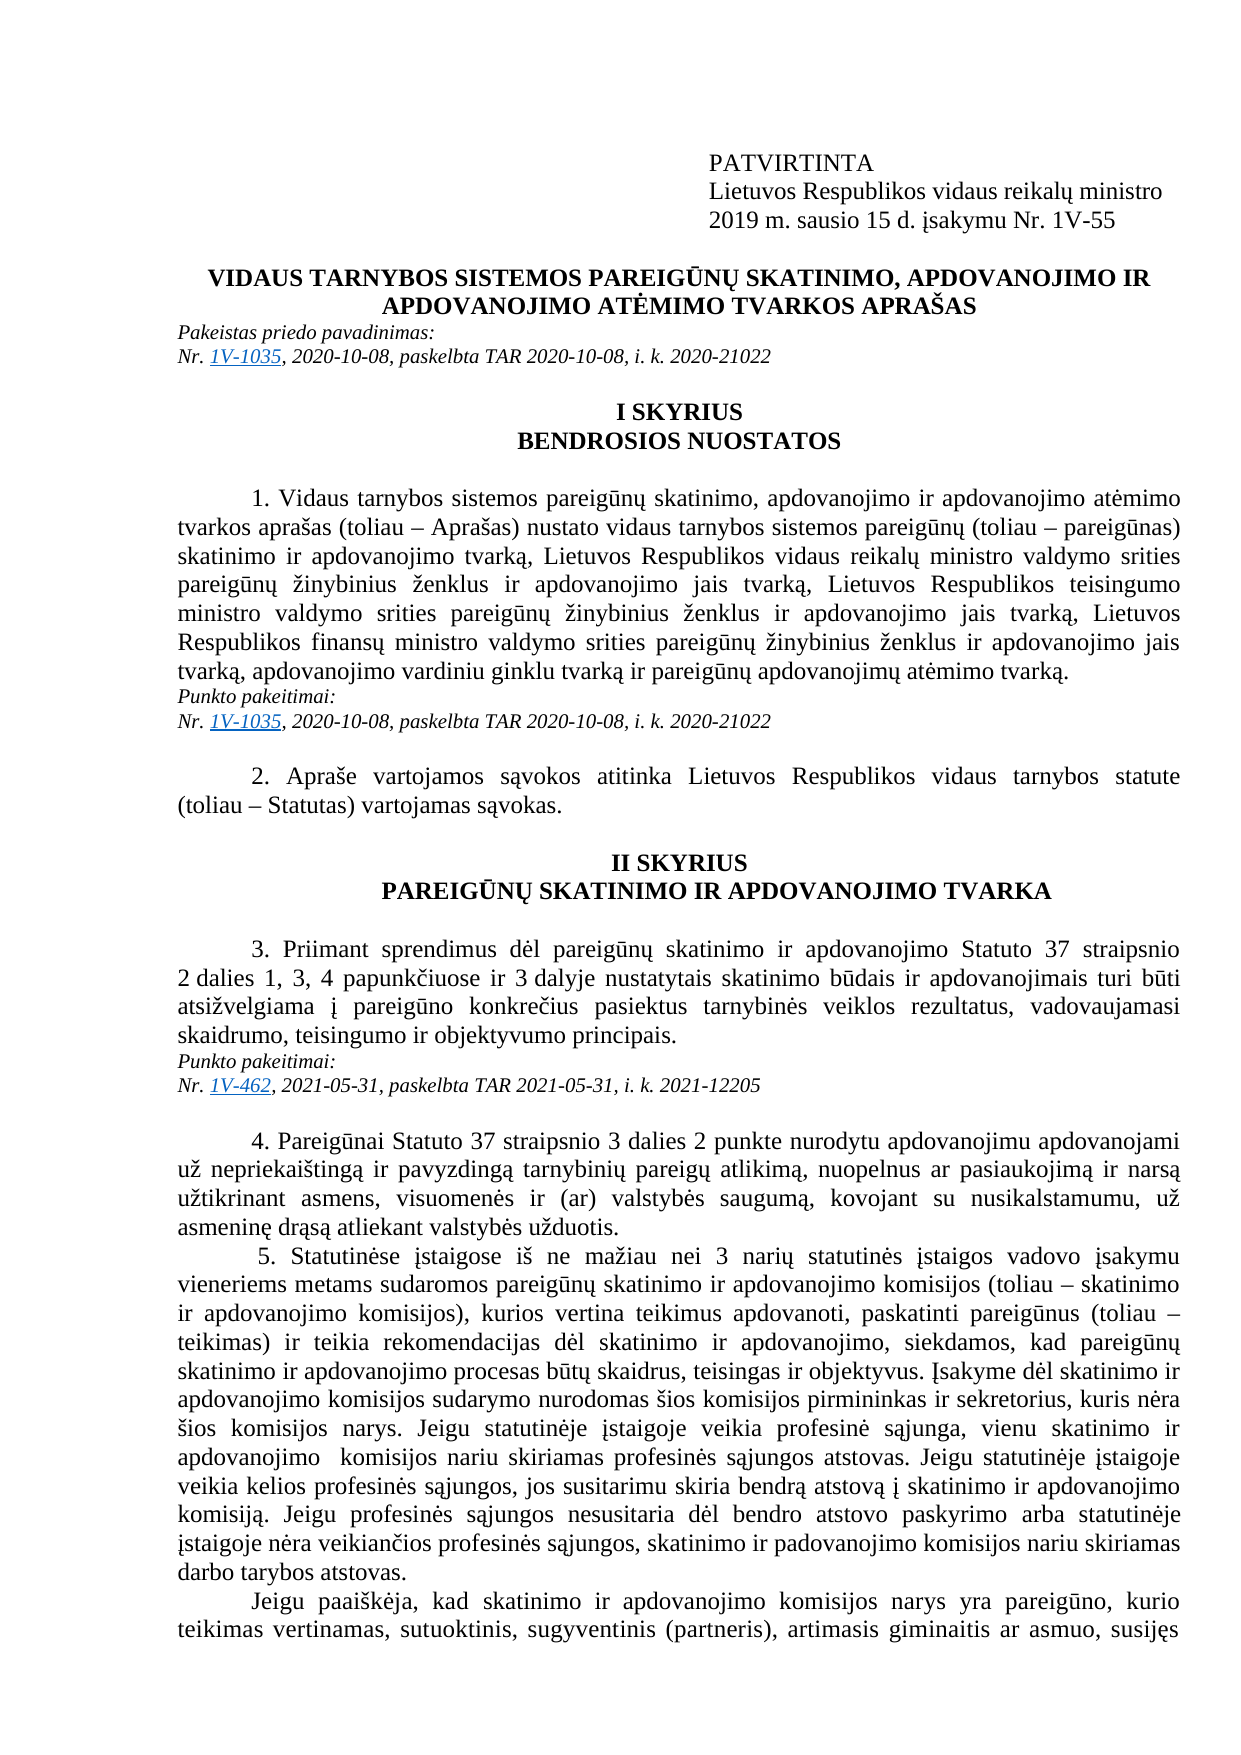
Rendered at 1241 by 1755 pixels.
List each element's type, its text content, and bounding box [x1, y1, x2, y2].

text 5. Statutinėse įstaigose iš ne mažiau nei 3 narių statutinės įstaigos vadovo įsakymu vieneriems metams sudaromos pareigūnų skatinimo ir apdovanojimo komisijos (toliau – skatinimo ir apdovanojimo komisijos), kurios vertina teikimus apdovanoti, paskatinti pareigūnus (toliau – teikimas) ir teikia rekomendacijas dėl skatinimo ir apdovanojimo, siekdamos, kad pareigūnų skatinimo ir apdovanojimo procesas būtų skaidrus, teisingas ir objektyvus. Įsakyme dėl skatinimo ir apdovanojimo komisijos sudarymo nurodomas šios komisijos pirmininkas ir sekretorius, kuris nėra šios komisijos narys. Jeigu statutinėje įstaigoje veikia profesinė sąjunga, vienu skatinimo ir apdovanojimo komisijos nariu skiriamas profesinės sąjungos atstovas. Jeigu statutinėje įstaigoje veikia kelios profesinės sąjungos, jos susitarimu skiria bendrą atstovą į skatinimo ir apdovanojimo komisiją. Jeigu profesinės sąjungos nesusitaria dėl bendro atstovo paskyrimo arba statutinėje įstaigoje nėra veikiančios profesinės sąjungos, skatinimo ir padovanojimo komisijos nariu skiriamas darbo tarybos atstovas. [177, 1241, 1181, 1586]
text PATVIRTINTA [709, 148, 1181, 176]
text Punkto pakeitimai: [177, 684, 1181, 708]
text 2. Apraše vartojamos sąvokos atitinka Lietuvos Respublikos vidaus tarnybos statute (toliau – Statutas) vartojamas sąvokas. [177, 761, 1181, 819]
text pareigūnų skatinimO ir apdovanojimO TVARKA [177, 876, 1181, 905]
text Jeigu paaiškėja, kad skatinimo ir apdovanojimo komisijos narys yra pareigūno, kurio teikimas vertinamas, sutuoktinis, sugyventinis (partneris), artimasis giminaitis ar asmuo, susijęs [177, 1586, 1181, 1643]
text BENDROSIOS NUOSTATOS [177, 426, 1181, 454]
text Lietuvos Respublikos vidaus reikalų ministro [709, 176, 1181, 205]
text 2019 m. sausio 15 d. įsakymu Nr. 1V-55 [709, 205, 1181, 234]
text Nr. 1V-462, 2021-05-31, paskelbta TAR 2021-05-31, i. k. 2021-12205 [177, 1073, 1181, 1097]
text 3. Priimant sprendimus dėl pareigūnų skatinimo ir apdovanojimo Statuto 37 straipsnio 2 dalies 1, 3, 4 papunkčiuose ir 3 dalyje nustatytais skatinimo būdais ir apdovanojimais turi būti atsižvelgiama į pareigūno konkrečius pasiektus tarnybinės veiklos rezultatus, vadovaujamasi skaidrumo, teisingumo ir objektyvumo principais. [177, 934, 1181, 1049]
text 4. Pareigūnai Statuto 37 straipsnio 3 dalies 2 punkte nurodytu apdovanojimu apdovanojami už nepriekaištingą ir pavyzdingą tarnybinių pareigų atlikimą, nuopelnus ar pasiaukojimą ir narsą užtikrinant asmens, visuomenės ir (ar) valstybės saugumą, kovojant su nusikalstamumu, už asmeninę drąsą atliekant valstybės užduotis. [177, 1126, 1181, 1241]
text II SKYRIUS [177, 848, 1181, 876]
text I SKYRIUS [177, 397, 1181, 426]
text Pakeistas priedo pavadinimas: [177, 320, 1181, 344]
text Punkto pakeitimai: [177, 1049, 1181, 1073]
text Nr. 1V-1035, 2020-10-08, paskelbta TAR 2020-10-08, i. k. 2020-21022 [177, 708, 1181, 733]
text VIDAUS TARNYBOS SISTEMOS PAREIGŪNŲ SKATINIMO, APDOVANOJIMO IR APDOVANOJIMO ATĖMIMO TVARKOS APRAŠAS [177, 263, 1181, 320]
text Nr. 1V-1035, 2020-10-08, paskelbta TAR 2020-10-08, i. k. 2020-21022 [177, 344, 1181, 368]
text 1. Vidaus tarnybos sistemos pareigūnų skatinimo, apdovanojimo ir apdovanojimo atėmimo tvarkos aprašas (toliau – Aprašas) nustato vidaus tarnybos sistemos pareigūnų (toliau – pareigūnas) skatinimo ir apdovanojimo tvarką, Lietuvos Respublikos vidaus reikalų ministro valdymo srities pareigūnų žinybinius ženklus ir apdovanojimo jais tvarką, Lietuvos Respublikos teisingumo ministro valdymo srities pareigūnų žinybinius ženklus ir apdovanojimo jais tvarką, Lietuvos Respublikos finansų ministro valdymo srities pareigūnų žinybinius ženklus ir apdovanojimo jais tvarką, apdovanojimo vardiniu ginklu tvarką ir pareigūnų apdovanojimų atėmimo tvarką. [177, 483, 1181, 684]
